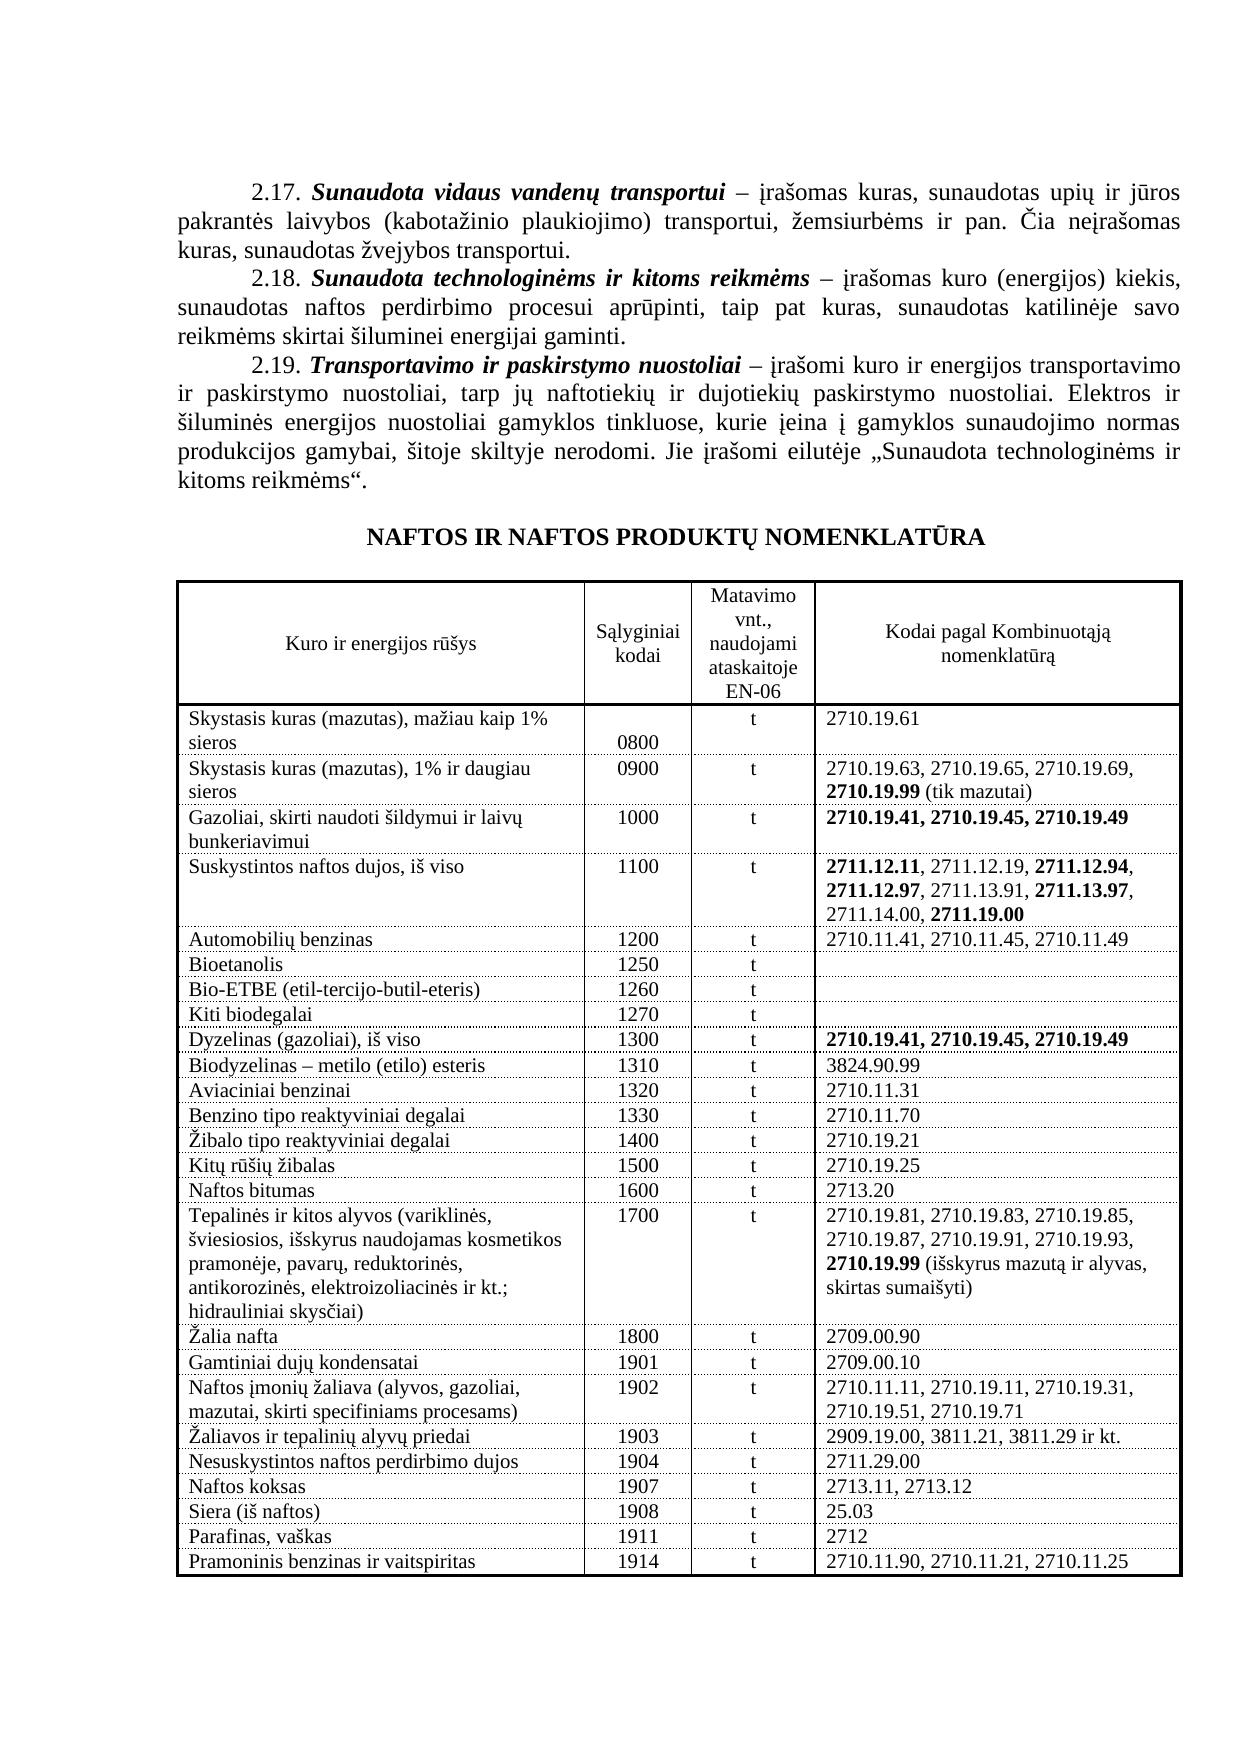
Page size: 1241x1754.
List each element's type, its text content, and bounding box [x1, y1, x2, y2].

table_cell Suskystintos naftos dujos, iš viso [179, 853, 584, 926]
table_cell 1260 [585, 976, 691, 1001]
text 2.19. Transportavimo ir paskirstymo nuostoliai – įrašomi kuro ir energijos transportavimo ir paskirstymo nuostoliai, tarp jų naftotiekių ir dujotiekių paskirstymo nuostoliai. Elektros ir šiluminės energijos nuostoliai gamyklos tinkluose, kurie įeina į gamyklos sunaudojimo normas produkcijos gamybai, šitoje skiltyje nerodomi. Jie įrašomi eilutėje „Sunaudota technologinėms ir kitoms reikmėms“. [177, 350, 1181, 493]
table_cell t [692, 976, 814, 1001]
table_cell 2711.29.00 [816, 1448, 1179, 1473]
table_cell 1700 [585, 1202, 691, 1323]
table_cell Gazoliai, skirti naudoti šildymui ir laivų bunkeriavimui [179, 804, 584, 853]
table_cell [816, 1001, 1179, 1026]
table_cell Automobilių benzinas [179, 926, 584, 951]
table_cell t [692, 1177, 814, 1202]
table_cell 1300 [585, 1026, 691, 1051]
table_cell 1903 [585, 1423, 691, 1448]
table_cell t [692, 706, 814, 754]
table_cell Nesuskystintos naftos perdirbimo dujos [179, 1448, 584, 1473]
table_cell t [692, 1548, 814, 1573]
table_cell t [692, 1127, 814, 1152]
table_cell 0800 [585, 706, 691, 754]
table_cell Dyzelinas (gazoliai), iš viso [179, 1026, 584, 1051]
table_cell 25.03 [816, 1498, 1179, 1523]
table_cell 2710.19.21 [816, 1127, 1179, 1152]
table_cell 1904 [585, 1448, 691, 1473]
table_cell 2710.11.11, 2710.19.11, 2710.19.31, 2710.19.51, 2710.19.71 [816, 1374, 1179, 1423]
table_cell 2712 [816, 1523, 1179, 1548]
table_cell Parafinas, vaškas [179, 1523, 584, 1548]
table_cell Naftos bitumas [179, 1177, 584, 1202]
table_cell t [692, 951, 814, 976]
table_cell 1270 [585, 1001, 691, 1026]
table_cell Biodyzelinas – metilo (etilo) esteris [179, 1051, 584, 1077]
table_cell 2710.19.25 [816, 1152, 1179, 1177]
table_cell 1907 [585, 1473, 691, 1498]
table_cell Kitų rūšių žibalas [179, 1152, 584, 1177]
text 2.17. Sunaudota vidaus vandenų transportui – įrašomas kuras, sunaudotas upių ir jūros pakrantės laivybos (kabotažinio plaukiojimo) transportui, žemsiurbėms ir pan. Čia neįrašomas kuras, sunaudotas žvejybos transportui. [177, 177, 1181, 263]
table_cell 2710.11.70 [816, 1102, 1179, 1127]
table_cell Bioetanolis [179, 951, 584, 976]
table_cell Žibalo tipo reaktyviniai degalai [179, 1127, 584, 1152]
table_cell 1901 [585, 1349, 691, 1374]
table_cell 2710.19.81, 2710.19.83, 2710.19.85, 2710.19.87, 2710.19.91, 2710.19.93, 2710.19.99 (išskyrus mazutą ir alyvas, skirtas sumaišyti) [816, 1202, 1179, 1323]
table_cell t [692, 804, 814, 853]
table_cell Žaliavos ir tepalinių alyvų priedai [179, 1423, 584, 1448]
table_cell t [692, 1152, 814, 1177]
table_cell t [692, 754, 814, 803]
table_cell t [692, 1001, 814, 1026]
table_cell t [692, 1077, 814, 1102]
table_cell Kiti biodegalai [179, 1001, 584, 1026]
table_cell 2710.19.41, 2710.19.45, 2710.19.49 [816, 1026, 1179, 1051]
table_cell 2710.11.31 [816, 1077, 1179, 1102]
table_cell 1330 [585, 1102, 691, 1127]
table_header Kodai pagal Kombinuotąją nomenklatūrą [816, 583, 1179, 703]
table_cell Benzino tipo reaktyviniai degalai [179, 1102, 584, 1127]
table_cell t [692, 1498, 814, 1523]
table_cell Pramoninis benzinas ir vaitspiritas [179, 1548, 584, 1573]
table_cell t [692, 1026, 814, 1051]
table_cell 1100 [585, 853, 691, 926]
table_cell 1908 [585, 1498, 691, 1523]
table_cell 1250 [585, 951, 691, 976]
table_cell [816, 976, 1179, 1001]
text naftos ir naftos produktų nomenklatūra [177, 522, 1181, 551]
table_cell Žalia nafta [179, 1324, 584, 1348]
table_cell 1320 [585, 1077, 691, 1102]
table_cell t [692, 1202, 814, 1323]
table_cell 1000 [585, 804, 691, 853]
table_cell 2710.11.90, 2710.11.21, 2710.11.25 [816, 1548, 1179, 1573]
table_header Matavimo vnt., naudojami ataskaitoje EN-06 [692, 583, 814, 703]
table_cell t [692, 1349, 814, 1374]
table_cell Naftos koksas [179, 1473, 584, 1498]
table_cell t [692, 1448, 814, 1473]
text 2.18. Sunaudota technologinėms ir kitoms reikmėms – įrašomas kuro (energijos) kiekis, sunaudotas naftos perdirbimo procesui aprūpinti, taip pat kuras, sunaudotas katilinėje savo reikmėms skirtai šiluminei energijai gaminti. [177, 263, 1181, 350]
table_cell 1911 [585, 1523, 691, 1548]
table_cell Tepalinės ir kitos alyvos (variklinės, šviesiosios, išskyrus naudojamas kosmetikos pramonėje, pavarų, reduktorinės, antikorozinės, elektroizoliacinės ir kt.; hidrauliniai skysčiai) [179, 1202, 584, 1323]
table_cell 2713.11, 2713.12 [816, 1473, 1179, 1498]
table_cell t [692, 1523, 814, 1548]
table_cell Naftos įmonių žaliava (alyvos, gazoliai, mazutai, skirti specifiniams procesams) [179, 1374, 584, 1423]
table_cell 1914 [585, 1548, 691, 1573]
table_cell Skystasis kuras (mazutas), 1% ir daugiau sieros [179, 754, 584, 803]
table_cell 2711.12.11, 2711.12.19, 2711.12.94, 2711.12.97, 2711.13.91, 2711.13.97, 2711.14.00, 2711.19.00 [816, 853, 1179, 926]
table_cell 1200 [585, 926, 691, 951]
table_cell 2710.19.41, 2710.19.45, 2710.19.49 [816, 804, 1179, 853]
table_cell 0900 [585, 754, 691, 803]
table_header Sąlyginiai kodai [585, 583, 691, 703]
table_cell Aviaciniai benzinai [179, 1077, 584, 1102]
table_cell Gamtiniai dujų kondensatai [179, 1349, 584, 1374]
table_cell 1310 [585, 1051, 691, 1077]
table_cell 1500 [585, 1152, 691, 1177]
table_cell 2710.19.61 [816, 706, 1179, 754]
table_cell 2713.20 [816, 1177, 1179, 1202]
table_cell 1400 [585, 1127, 691, 1152]
table_cell 2710.19.63, 2710.19.65, 2710.19.69, 2710.19.99 (tik mazutai) [816, 754, 1179, 803]
table_cell 2709.00.10 [816, 1349, 1179, 1374]
table_cell 2909.19.00, 3811.21, 3811.29 ir kt. [816, 1423, 1179, 1448]
table_cell 3824.90.99 [816, 1051, 1179, 1077]
table_cell t [692, 1423, 814, 1448]
table_cell [816, 951, 1179, 976]
table_header Kuro ir energijos rūšys [179, 583, 584, 703]
table_cell t [692, 1051, 814, 1077]
table_cell t [692, 1374, 814, 1423]
table_cell Bio-ETBE (etil-tercijo-butil-eteris) [179, 976, 584, 1001]
table_cell Skystasis kuras (mazutas), mažiau kaip 1% sieros [179, 706, 584, 754]
table_cell 2709.00.90 [816, 1324, 1179, 1348]
table_cell 1902 [585, 1374, 691, 1423]
table_cell t [692, 1102, 814, 1127]
table_cell Siera (iš naftos) [179, 1498, 584, 1523]
table_cell t [692, 1473, 814, 1498]
table_cell t [692, 1324, 814, 1348]
table_cell 2710.11.41, 2710.11.45, 2710.11.49 [816, 926, 1179, 951]
table_cell 1800 [585, 1324, 691, 1348]
table_cell t [692, 926, 814, 951]
table_cell 1600 [585, 1177, 691, 1202]
table_cell t [692, 853, 814, 926]
